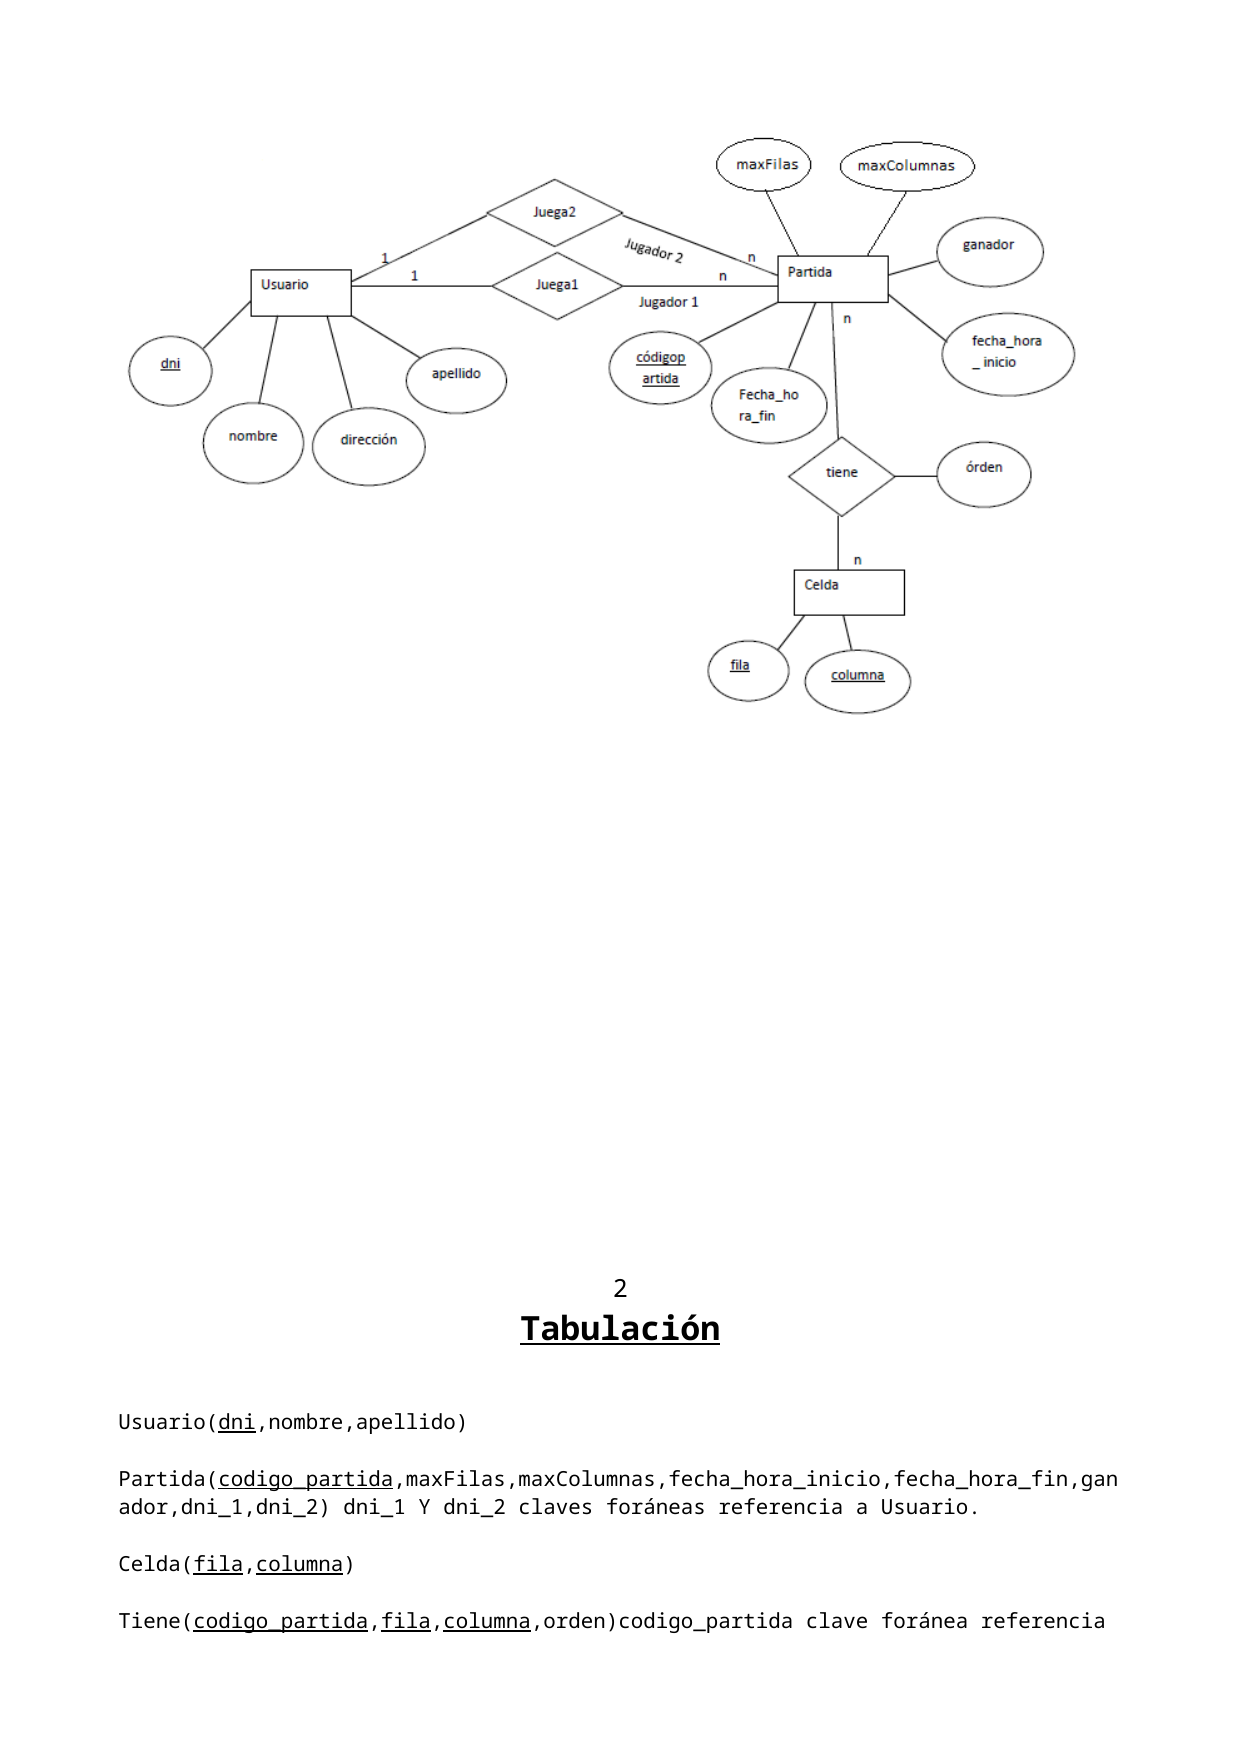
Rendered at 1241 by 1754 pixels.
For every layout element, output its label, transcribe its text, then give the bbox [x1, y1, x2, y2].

text Usuario(dni,nombre,apellido) [118, 1407, 1122, 1436]
text Celda(fila,columna) [118, 1549, 1122, 1578]
text Tiene(codigo_partida,fila,columna,orden)codigo_partida clave foránea referencia [118, 1606, 1122, 1634]
picture [118, 118, 1123, 726]
text Tabulación [118, 1305, 1122, 1350]
text Partida(codigo_partida,maxFilas,maxColumnas,fecha_hora_inicio,fecha_hora_fin,ganador,dni_1,dni_2) dni_1 Y dni_2 claves foráneas referencia a Usuario. [118, 1464, 1122, 1521]
text 2 [118, 1271, 1122, 1305]
